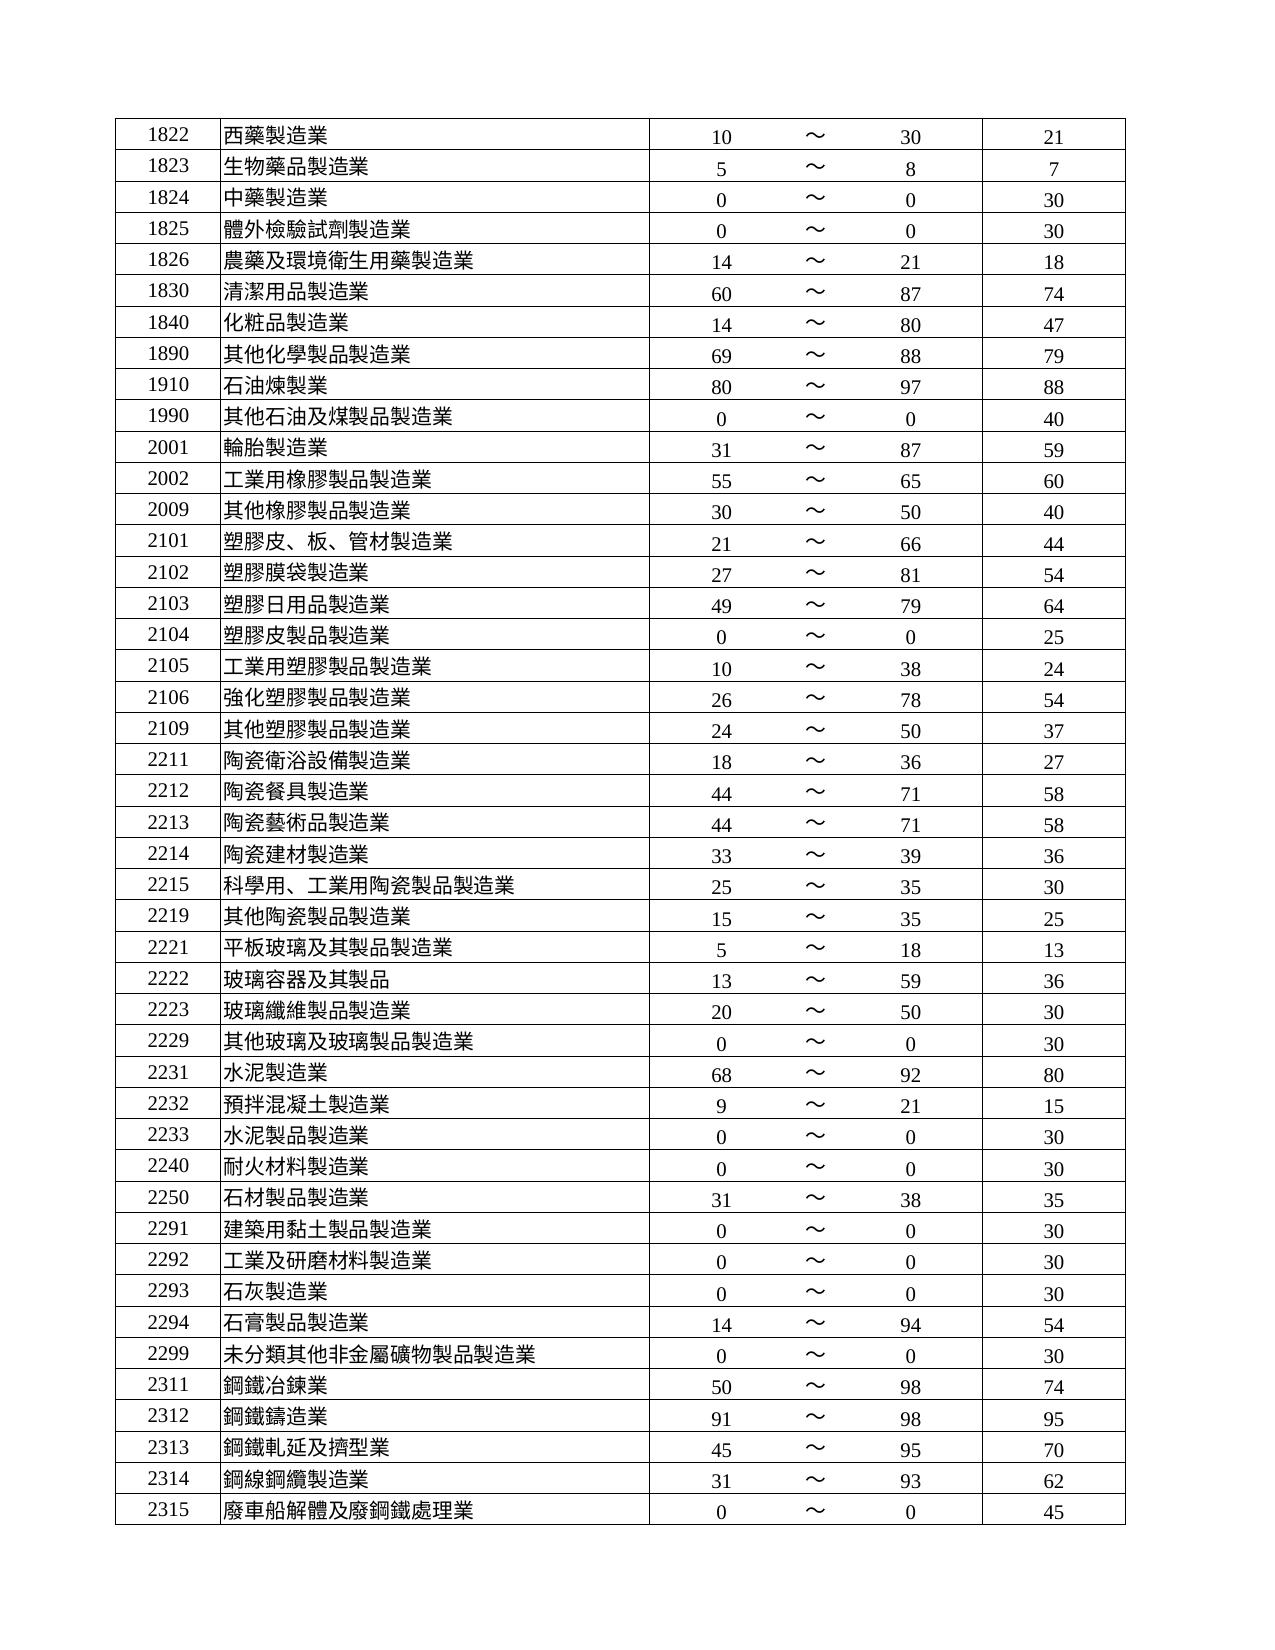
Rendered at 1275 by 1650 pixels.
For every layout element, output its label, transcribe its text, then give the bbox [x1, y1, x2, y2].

table_cell 石灰製造業 [221, 1275, 649, 1306]
table_cell 98 [839, 1369, 982, 1399]
table_cell 71 [839, 775, 982, 806]
table_cell 50 [839, 994, 982, 1024]
table_cell 0 [839, 1119, 982, 1149]
table_cell 2221 [116, 932, 220, 962]
table_cell 2311 [116, 1369, 220, 1399]
table_cell 0 [650, 400, 793, 431]
table_cell 科學用、工業用陶瓷製品製造業 [221, 869, 649, 899]
table_cell 24 [650, 713, 793, 743]
table_cell 30 [983, 1119, 1125, 1149]
table_cell 工業及研磨材料製造業 [221, 1244, 649, 1274]
table_cell 工業用橡膠製品製造業 [221, 463, 649, 493]
table_cell 預拌混凝土製造業 [221, 1088, 649, 1118]
table_cell 其他石油及煤製品製造業 [221, 400, 649, 431]
table_cell 30 [839, 119, 982, 149]
table_cell 25 [983, 619, 1125, 649]
table_cell 石油煉製業 [221, 369, 649, 399]
table_cell 中藥製造業 [221, 182, 649, 212]
table_cell 2222 [116, 963, 220, 993]
table_cell ～ [793, 744, 839, 774]
table_cell 建築用黏土製品製造業 [221, 1213, 649, 1243]
table_cell 1840 [116, 307, 220, 337]
table_cell 1823 [116, 150, 220, 181]
table_cell 陶瓷藝術品製造業 [221, 807, 649, 837]
table_cell 10 [650, 119, 793, 149]
table_cell 7 [983, 150, 1125, 181]
table_cell 35 [839, 900, 982, 931]
table_cell ～ [793, 650, 839, 681]
table_cell 鋼鐵鑄造業 [221, 1400, 649, 1431]
table_cell 30 [983, 213, 1125, 243]
table_cell 0 [839, 1244, 982, 1274]
table_cell 30 [983, 182, 1125, 212]
table_cell ～ [793, 807, 839, 837]
table_cell 1910 [116, 369, 220, 399]
table_cell 強化塑膠製品製造業 [221, 682, 649, 712]
table_cell 0 [650, 1338, 793, 1368]
table_cell ～ [793, 1400, 839, 1431]
table_cell ～ [793, 432, 839, 462]
table_cell 13 [650, 963, 793, 993]
table_cell ～ [793, 525, 839, 556]
table_cell 0 [839, 1494, 982, 1524]
table_cell 1822 [116, 119, 220, 149]
table_cell 15 [650, 900, 793, 931]
table_cell ～ [793, 963, 839, 993]
table_cell 10 [650, 650, 793, 681]
table_cell 18 [983, 244, 1125, 274]
table_cell 65 [839, 463, 982, 493]
table_cell 14 [650, 244, 793, 274]
table_cell 36 [839, 744, 982, 774]
table_cell 30 [983, 1244, 1125, 1274]
table_cell 59 [983, 432, 1125, 462]
table_cell ～ [793, 369, 839, 399]
table_cell 2101 [116, 525, 220, 556]
table_cell 2106 [116, 682, 220, 712]
table_cell 工業用塑膠製品製造業 [221, 650, 649, 681]
table_cell 14 [650, 1307, 793, 1337]
table_cell 2292 [116, 1244, 220, 1274]
table_cell 35 [983, 1182, 1125, 1212]
table_cell 54 [983, 1307, 1125, 1337]
table_cell 70 [983, 1432, 1125, 1462]
table_cell 農藥及環境衛生用藥製造業 [221, 244, 649, 274]
table_cell 78 [839, 682, 982, 712]
table_cell 2109 [116, 713, 220, 743]
table_cell 30 [983, 1338, 1125, 1368]
table_cell 31 [650, 432, 793, 462]
table_cell 清潔用品製造業 [221, 275, 649, 306]
table_cell ～ [793, 1244, 839, 1274]
table_cell 37 [983, 713, 1125, 743]
table_cell 58 [983, 807, 1125, 837]
table_cell 1830 [116, 275, 220, 306]
table_cell 0 [839, 213, 982, 243]
table_cell 其他塑膠製品製造業 [221, 713, 649, 743]
table_cell ～ [793, 119, 839, 149]
table_cell 0 [839, 182, 982, 212]
table_cell 塑膠皮、板、管材製造業 [221, 525, 649, 556]
table_cell 2009 [116, 494, 220, 524]
table_cell 2299 [116, 1338, 220, 1368]
table_cell 2213 [116, 807, 220, 837]
table_cell 1826 [116, 244, 220, 274]
table_cell ～ [793, 1057, 839, 1087]
table_cell 24 [983, 650, 1125, 681]
table_cell 91 [650, 1400, 793, 1431]
table_cell 化粧品製造業 [221, 307, 649, 337]
table_cell 69 [650, 338, 793, 368]
table_cell 30 [983, 1275, 1125, 1306]
table_cell 36 [983, 963, 1125, 993]
table_cell 0 [650, 1119, 793, 1149]
table_cell ～ [793, 1213, 839, 1243]
table_cell 5 [650, 150, 793, 181]
table_cell 30 [983, 994, 1125, 1024]
table_cell 79 [983, 338, 1125, 368]
table_cell 2231 [116, 1057, 220, 1087]
table_cell ～ [793, 1275, 839, 1306]
table_cell 陶瓷衛浴設備製造業 [221, 744, 649, 774]
table_cell 64 [983, 588, 1125, 618]
table_cell 15 [983, 1088, 1125, 1118]
table_cell 88 [983, 369, 1125, 399]
table_cell 98 [839, 1400, 982, 1431]
table_cell 體外檢驗試劑製造業 [221, 213, 649, 243]
table_cell 66 [839, 525, 982, 556]
table_cell 1990 [116, 400, 220, 431]
table_cell ～ [793, 838, 839, 868]
table_cell ～ [793, 1494, 839, 1524]
table_cell 其他玻璃及玻璃製品製造業 [221, 1025, 649, 1056]
table_cell 塑膠膜袋製造業 [221, 557, 649, 587]
table_cell 2215 [116, 869, 220, 899]
table_cell ～ [793, 1119, 839, 1149]
table_cell 62 [983, 1463, 1125, 1493]
table_cell 27 [983, 744, 1125, 774]
table_cell 87 [839, 432, 982, 462]
table_cell 44 [983, 525, 1125, 556]
table_cell 2104 [116, 619, 220, 649]
table_cell 0 [650, 1025, 793, 1056]
table_cell 8 [839, 150, 982, 181]
table_cell 39 [839, 838, 982, 868]
table_cell ～ [793, 182, 839, 212]
table_cell 80 [650, 369, 793, 399]
table_cell ～ [793, 932, 839, 962]
table_cell 30 [983, 1025, 1125, 1056]
table_cell 30 [983, 1150, 1125, 1181]
table_cell 50 [839, 713, 982, 743]
table_cell 0 [650, 1494, 793, 1524]
table_cell ～ [793, 619, 839, 649]
table_cell 25 [650, 869, 793, 899]
table_cell 58 [983, 775, 1125, 806]
table_cell 2240 [116, 1150, 220, 1181]
table_cell 95 [983, 1400, 1125, 1431]
table_cell 鋼鐵軋延及擠型業 [221, 1432, 649, 1462]
table_cell 耐火材料製造業 [221, 1150, 649, 1181]
table_cell 玻璃容器及其製品 [221, 963, 649, 993]
table_cell 0 [650, 619, 793, 649]
table_cell 18 [839, 932, 982, 962]
table_cell 輪胎製造業 [221, 432, 649, 462]
table_cell ～ [793, 494, 839, 524]
table_cell 33 [650, 838, 793, 868]
table_cell 44 [650, 807, 793, 837]
table_cell 5 [650, 932, 793, 962]
table_cell 2313 [116, 1432, 220, 1462]
table_cell 0 [650, 1150, 793, 1181]
table_cell 石材製品製造業 [221, 1182, 649, 1212]
table_cell 95 [839, 1432, 982, 1462]
table_cell 87 [839, 275, 982, 306]
table_cell 2291 [116, 1213, 220, 1243]
table_cell 西藥製造業 [221, 119, 649, 149]
table_cell 水泥製品製造業 [221, 1119, 649, 1149]
table_cell 92 [839, 1057, 982, 1087]
table_cell 50 [650, 1369, 793, 1399]
table_cell 49 [650, 588, 793, 618]
table_cell 平板玻璃及其製品製造業 [221, 932, 649, 962]
table_cell 2223 [116, 994, 220, 1024]
table_cell 0 [839, 1025, 982, 1056]
table_cell ～ [793, 682, 839, 712]
table_cell ～ [793, 900, 839, 931]
table_cell ～ [793, 1150, 839, 1181]
table_cell ～ [793, 150, 839, 181]
table_cell 0 [839, 1275, 982, 1306]
table_cell 0 [650, 182, 793, 212]
table_cell 0 [650, 1244, 793, 1274]
table_cell 2293 [116, 1275, 220, 1306]
table_cell 2105 [116, 650, 220, 681]
table_cell 21 [839, 1088, 982, 1118]
table_cell 54 [983, 682, 1125, 712]
table_cell 60 [983, 463, 1125, 493]
table_cell ～ [793, 338, 839, 368]
table_cell ～ [793, 275, 839, 306]
table_cell 2103 [116, 588, 220, 618]
table_cell 0 [839, 619, 982, 649]
table_cell 45 [650, 1432, 793, 1462]
table_cell ～ [793, 1338, 839, 1368]
table_cell ～ [793, 557, 839, 587]
table_cell 44 [650, 775, 793, 806]
table_cell 其他化學製品製造業 [221, 338, 649, 368]
table_cell 0 [650, 213, 793, 243]
table_cell 其他陶瓷製品製造業 [221, 900, 649, 931]
table_cell ～ [793, 1369, 839, 1399]
table_cell 54 [983, 557, 1125, 587]
table_cell 68 [650, 1057, 793, 1087]
table_cell 0 [839, 1338, 982, 1368]
table_cell 2001 [116, 432, 220, 462]
table_cell 94 [839, 1307, 982, 1337]
table_cell 0 [839, 400, 982, 431]
table_cell ～ [793, 244, 839, 274]
table_cell 38 [839, 650, 982, 681]
table_cell 0 [650, 1275, 793, 1306]
table_cell 2214 [116, 838, 220, 868]
table_cell 60 [650, 275, 793, 306]
table_cell 47 [983, 307, 1125, 337]
table_cell 35 [839, 869, 982, 899]
table_cell 2229 [116, 1025, 220, 1056]
table_cell 30 [983, 869, 1125, 899]
table_cell ～ [793, 994, 839, 1024]
table_cell 21 [650, 525, 793, 556]
table_cell 30 [650, 494, 793, 524]
table_cell 陶瓷餐具製造業 [221, 775, 649, 806]
table_cell ～ [793, 588, 839, 618]
table_cell 59 [839, 963, 982, 993]
table_cell 其他橡膠製品製造業 [221, 494, 649, 524]
table_cell ～ [793, 1088, 839, 1118]
table_cell 18 [650, 744, 793, 774]
table_cell 塑膠皮製品製造業 [221, 619, 649, 649]
table_cell 2219 [116, 900, 220, 931]
table_cell ～ [793, 869, 839, 899]
table_cell 14 [650, 307, 793, 337]
table_cell 0 [839, 1150, 982, 1181]
table_cell 25 [983, 900, 1125, 931]
table_cell 93 [839, 1463, 982, 1493]
table_cell 79 [839, 588, 982, 618]
table_cell 2232 [116, 1088, 220, 1118]
table_cell 38 [839, 1182, 982, 1212]
table_cell ～ [793, 775, 839, 806]
table_cell 81 [839, 557, 982, 587]
table_cell ～ [793, 1307, 839, 1337]
table_cell 0 [650, 1213, 793, 1243]
table_cell 74 [983, 1369, 1125, 1399]
table_cell ～ [793, 1463, 839, 1493]
table_cell 2233 [116, 1119, 220, 1149]
table_cell 塑膠日用品製造業 [221, 588, 649, 618]
table_cell ～ [793, 1025, 839, 1056]
table_cell 0 [839, 1213, 982, 1243]
table_cell 水泥製造業 [221, 1057, 649, 1087]
table_cell 20 [650, 994, 793, 1024]
table_cell ～ [793, 713, 839, 743]
table_cell ～ [793, 307, 839, 337]
table_cell ～ [793, 1432, 839, 1462]
table_cell ～ [793, 1182, 839, 1212]
table_cell 廢車船解體及廢鋼鐵處理業 [221, 1494, 649, 1524]
table_cell 80 [983, 1057, 1125, 1087]
table_cell 21 [983, 119, 1125, 149]
table_cell 40 [983, 400, 1125, 431]
table_cell 鋼鐵冶鍊業 [221, 1369, 649, 1399]
table_cell ～ [793, 213, 839, 243]
table_cell 80 [839, 307, 982, 337]
table_cell 2102 [116, 557, 220, 587]
table_cell 30 [983, 1213, 1125, 1243]
table_cell 50 [839, 494, 982, 524]
table_cell 36 [983, 838, 1125, 868]
table_cell 未分類其他非金屬礦物製品製造業 [221, 1338, 649, 1368]
table_cell 27 [650, 557, 793, 587]
table_cell 2002 [116, 463, 220, 493]
table_cell ～ [793, 400, 839, 431]
table_cell 2312 [116, 1400, 220, 1431]
table_cell 13 [983, 932, 1125, 962]
table_cell 88 [839, 338, 982, 368]
table_cell 2315 [116, 1494, 220, 1524]
table_cell 生物藥品製造業 [221, 150, 649, 181]
table_cell 2212 [116, 775, 220, 806]
table_cell 97 [839, 369, 982, 399]
table_cell 玻璃纖維製品製造業 [221, 994, 649, 1024]
table_cell 石膏製品製造業 [221, 1307, 649, 1337]
table_cell 55 [650, 463, 793, 493]
table_cell 45 [983, 1494, 1125, 1524]
table_cell 陶瓷建材製造業 [221, 838, 649, 868]
table_cell 9 [650, 1088, 793, 1118]
table_cell 2294 [116, 1307, 220, 1337]
table_cell 40 [983, 494, 1125, 524]
table_cell 26 [650, 682, 793, 712]
table_cell 1824 [116, 182, 220, 212]
table_cell 31 [650, 1463, 793, 1493]
table_cell 2314 [116, 1463, 220, 1493]
table_cell 74 [983, 275, 1125, 306]
table_cell 2250 [116, 1182, 220, 1212]
table_cell 2211 [116, 744, 220, 774]
table_cell 1890 [116, 338, 220, 368]
table_cell 鋼線鋼纜製造業 [221, 1463, 649, 1493]
table_cell 31 [650, 1182, 793, 1212]
table_cell 71 [839, 807, 982, 837]
table_cell ～ [793, 463, 839, 493]
table_cell 1825 [116, 213, 220, 243]
table_cell 21 [839, 244, 982, 274]
